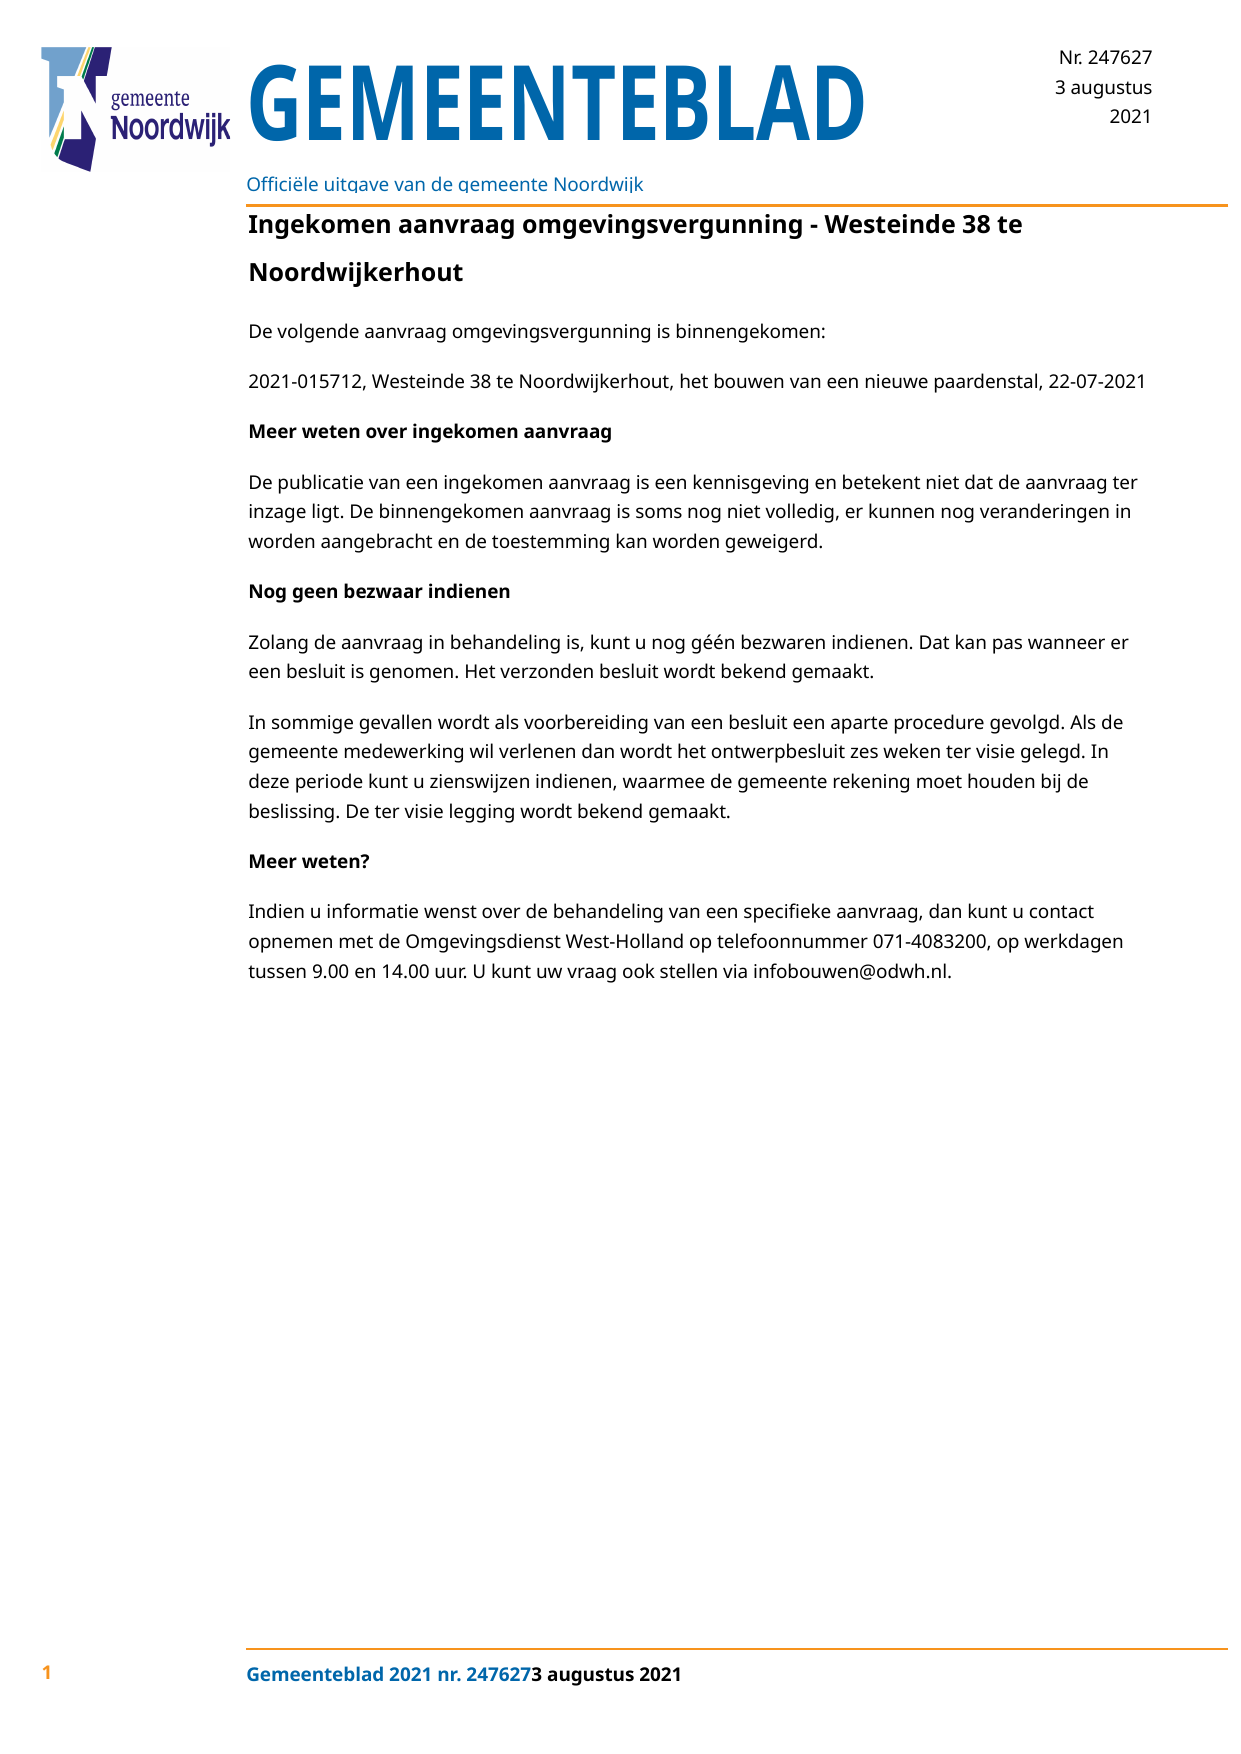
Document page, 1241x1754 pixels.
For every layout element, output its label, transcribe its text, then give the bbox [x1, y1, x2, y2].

text Meer weten? [248, 848, 1152, 874]
text In sommige gevallen wordt als voorbereiding van een besluit een aparte procedure gevolgd. Als de gemeente medewerking wil verlenen dan wordt het ontwerpbesluit zes weken ter visie gelegd. In deze periode kunt u zienswijzen indienen, waarmee de gemeente rekening moet houden bij de beslissing. De ter visie legging wordt bekend gemaakt. [248, 709, 1152, 824]
text De publicatie van een ingekomen aanvraag is een kennisgeving en betekent niet dat de aanvraag ter inzage ligt. De binnengekomen aanvraag is soms nog niet volledig, er kunnen nog veranderingen in worden aangebracht en de toestemming kan worden geweigerd. [248, 469, 1152, 554]
text Meer weten over ingekomen aanvraag [248, 419, 1152, 444]
text Zolang de aanvraag in behandeling is, kunt u nog géén bezwaren indienen. Dat kan pas wanneer er een besluit is genomen. Het verzonden besluit wordt bekend gemaakt. [248, 629, 1152, 684]
text Nog geen bezwaar indienen [248, 579, 1152, 604]
picture [41, 47, 231, 172]
text 2021-015712, Westeinde 38 te Noordwijkerhout, het bouwen van een nieuwe paardenstal, 22-07-2021 [248, 368, 1152, 394]
text Indien u informatie wenst over de behandeling van een specifieke aanvraag, dan kunt u contact opnemen met de Omgevingsdienst West-Holland op telefoonnummer 071-4083200, op werkdagen tussen 9.00 en 14.00 uur. U kunt uw vraag ook stellen via infobouwen@odwh.nl. [248, 899, 1152, 984]
text De volgende aanvraag omgevingsvergunning is binnengekomen: [248, 318, 1152, 344]
text Ingekomen aanvraag omgevingsvergunning - Westeinde 38 te Noordwijkerhout [248, 207, 1152, 288]
